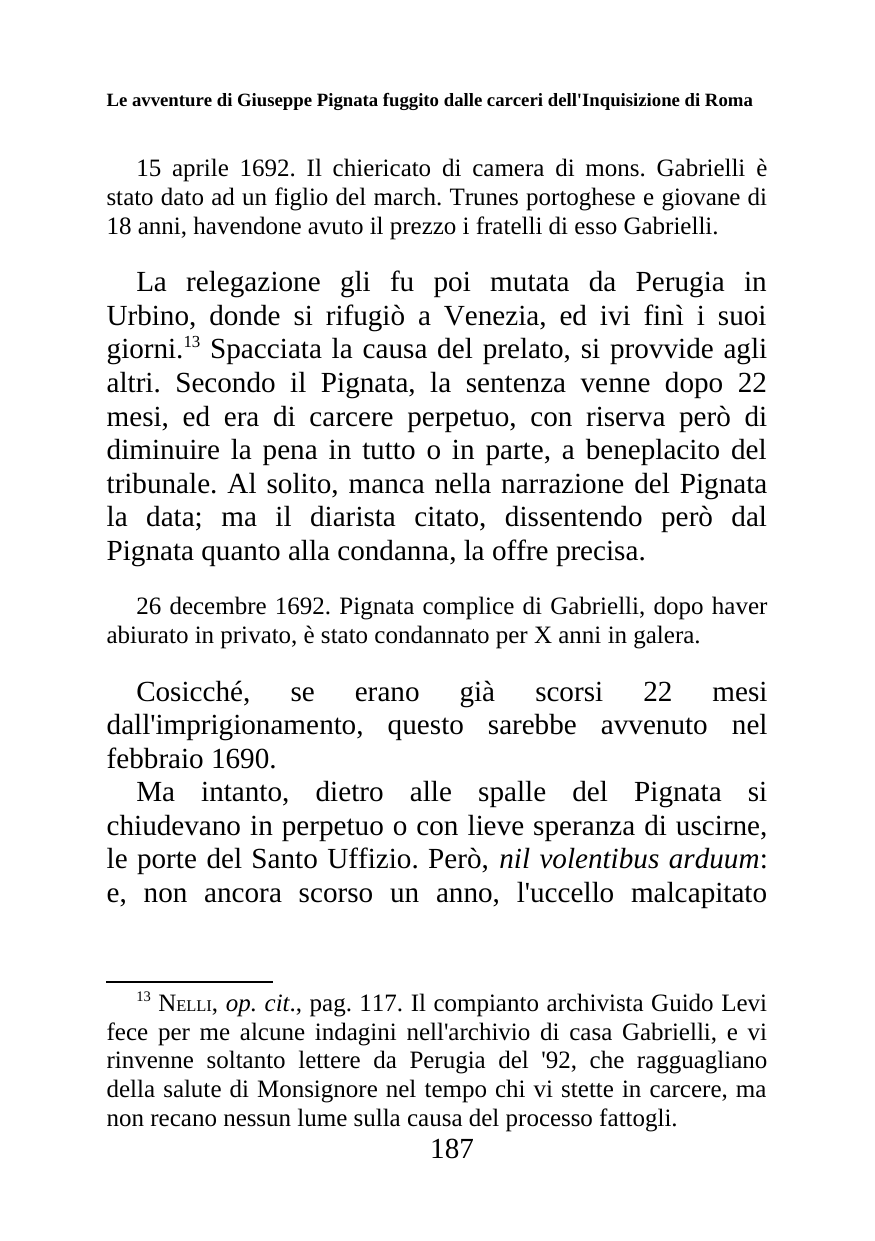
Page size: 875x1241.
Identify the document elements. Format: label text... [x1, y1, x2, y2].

text La relegazione gli fu poi mutata da Perugia in Urbino, donde si rifugiò a Venezia, ed ivi finì i suoi giorni. Spacciata la causa del prelato, si provvide agli altri. Secondo il Pignata, la sentenza venne dopo 22 mesi, ed era di carcere perpetuo, con riserva però di diminuire la pena in tutto o in parte, a beneplacito del tribunale. Al solito, manca nella narrazione del Pignata la data; ma il diarista citato, dissentendo però dal Pignata quanto alla condanna, la offre precisa. [106, 264, 768, 566]
text 26 decembre 1692. Pignata complice di Gabrielli, dopo haver abiurato in privato, è stato condannato per X anni in galera. [106, 591, 768, 649]
text Ma intanto, dietro alle spalle del Pignata si chiudevano in perpetuo o con lieve speranza di uscirne, le porte del Santo Uffizio. Però, nil volentibus arduum: e, non ancora scorso un anno, l'uccello malcapitato [106, 774, 768, 909]
text Cosicché, se erano già scorsi 22 mesi dall'imprigionamento, questo sarebbe avvenuto nel febbraio 1690. [106, 674, 768, 774]
text 15 aprile 1692. Il chiericato di camera di mons. Gabrielli è stato dato ad un figlio del march. Trunes portoghese e giovane di 18 anni, havendone avuto il prezzo i fratelli di esso Gabrielli. [106, 153, 768, 239]
text Nelli, op. cit., pag. 117. Il compianto archivista Guido Levi fece per me alcune indagini nell'archivio di casa Gabrielli, e vi rinvenne soltanto lettere da Perugia del '92, che ragguagliano della salute di Monsignore nel tempo chi vi stette in carcere, ma non recano nessun lume sulla causa del processo fattogli. [106, 988, 768, 1132]
